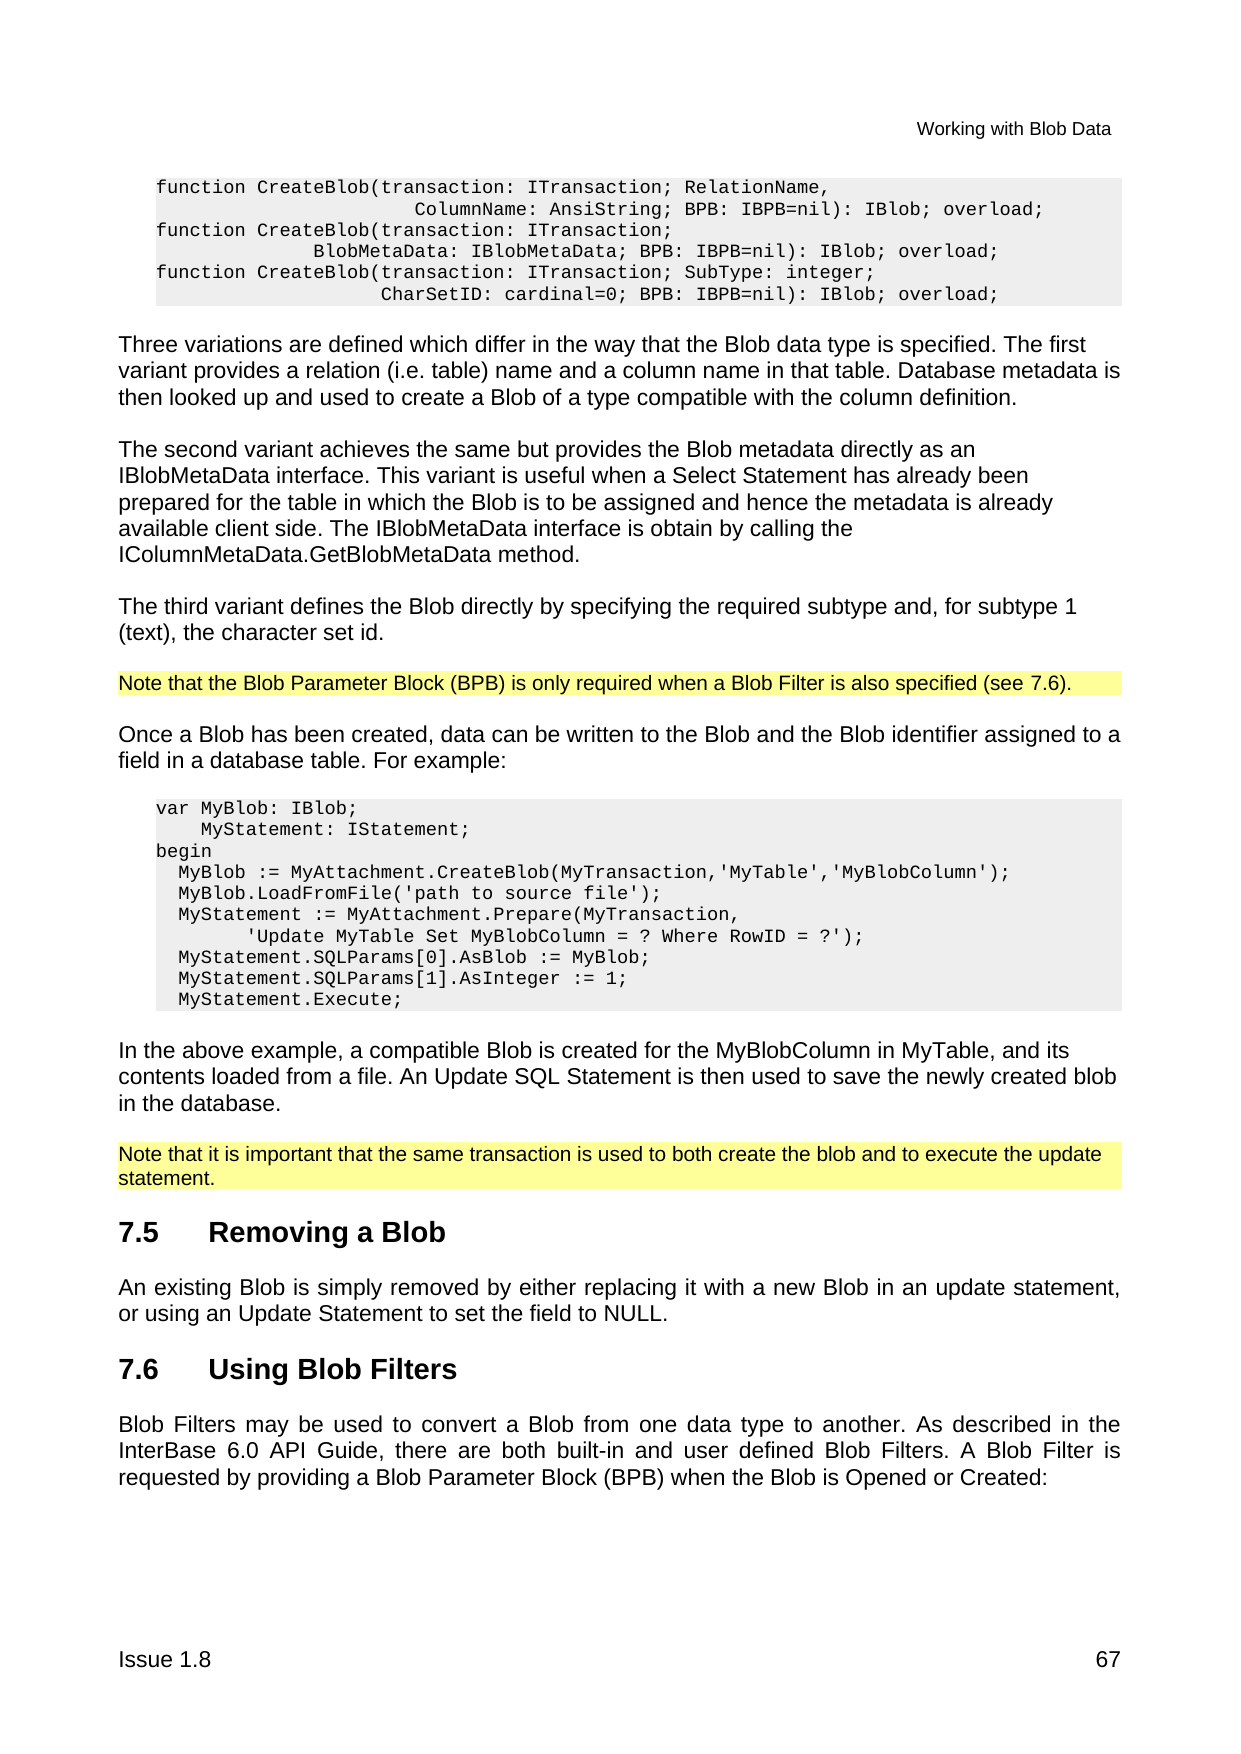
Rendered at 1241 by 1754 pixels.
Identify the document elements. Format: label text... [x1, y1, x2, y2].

text MyBlob := MyAttachment.CreateBlob(MyTransaction,'MyTable','MyBlobColumn'); [156, 863, 1122, 884]
text Blob Filters may be used to convert a Blob from one data type to another. As described in the InterBase 6.0 API Guide, there are both built-in and user defined Blob Filters. A Blob Filter is requested by providing a Blob Parameter Block (BPB) when the Blob is Opened or Created: [118, 1411, 1122, 1490]
text In the above example, a compatible Blob is created for the MyBlobColumn in MyTable, and its contents loaded from a file. An Update SQL Statement is then used to save the newly created blob in the database. [118, 1037, 1122, 1116]
text ColumnName: AnsiString; BPB: IBPB=nil): IBlob; overload; [156, 199, 1122, 221]
text MyStatement.SQLParams[0].AsBlob := MyBlob; [156, 948, 1122, 969]
text MyStatement.Execute; [156, 990, 1122, 1011]
text The second variant achieves the same but provides the Blob metadata directly as an IBlobMetaData interface. This variant is useful when a Select Statement has already been prepared for the table in which the Blob is to be assigned and hence the metadata is already available client side. The IBlobMetaData interface is obtain by calling the IColumnMetaData.GetBlobMetaData method. [118, 436, 1122, 567]
text CharSetID: cardinal=0; BPB: IBPB=nil): IBlob; overload; [156, 284, 1122, 306]
text The third variant defines the Blob directly by specifying the required subtype and, for subtype 1 (text), the character set id. [118, 593, 1122, 646]
text MyStatement.SQLParams[1].AsInteger := 1; [156, 969, 1122, 990]
text begin [156, 841, 1122, 863]
text Once a Blob has been created, data can be written to the Blob and the Blob identifier assigned to a field in a database table. For example: [118, 721, 1122, 773]
text var MyBlob: IBlob; [156, 799, 1122, 820]
text MyBlob.LoadFromFile('path to source file'); [156, 884, 1122, 905]
text function CreateBlob(transaction: ITransaction; SubType: integer; [156, 263, 1122, 284]
text Note that it is important that the same transaction is used to both create the blob and to execute the update statement. [118, 1142, 1122, 1189]
text MyStatement := MyAttachment.Prepare(MyTransaction, [156, 905, 1122, 926]
text 'Update MyTable Set MyBlobColumn = ? Where RowID = ?'); [156, 926, 1122, 948]
text An existing Blob is simply removed by either replacing it with a new Blob in an update statement, or using an Update Statement to set the field to NULL. [118, 1274, 1122, 1327]
text function CreateBlob(transaction: ITransaction; [156, 221, 1122, 242]
text Three variations are defined which differ in the way that the Blob data type is specified. The first variant provides a relation (i.e. table) name and a column name in that table. Database metadata is then looked up and used to create a Blob of a type compatible with the column definition. [118, 331, 1122, 410]
text function CreateBlob(transaction: ITransaction; RelationName, [156, 178, 1122, 199]
text MyStatement: IStatement; [156, 820, 1122, 841]
subtitle Using Blob Filters [118, 1352, 1122, 1385]
subtitle Removing a Blob [118, 1215, 1122, 1248]
text BlobMetaData: IBlobMetaData; BPB: IBPB=nil): IBlob; overload; [156, 242, 1122, 263]
text Note that the Blob Parameter Block (BPB) is only required when a Blob Filter is also specified (see 7.6). [118, 671, 1122, 695]
